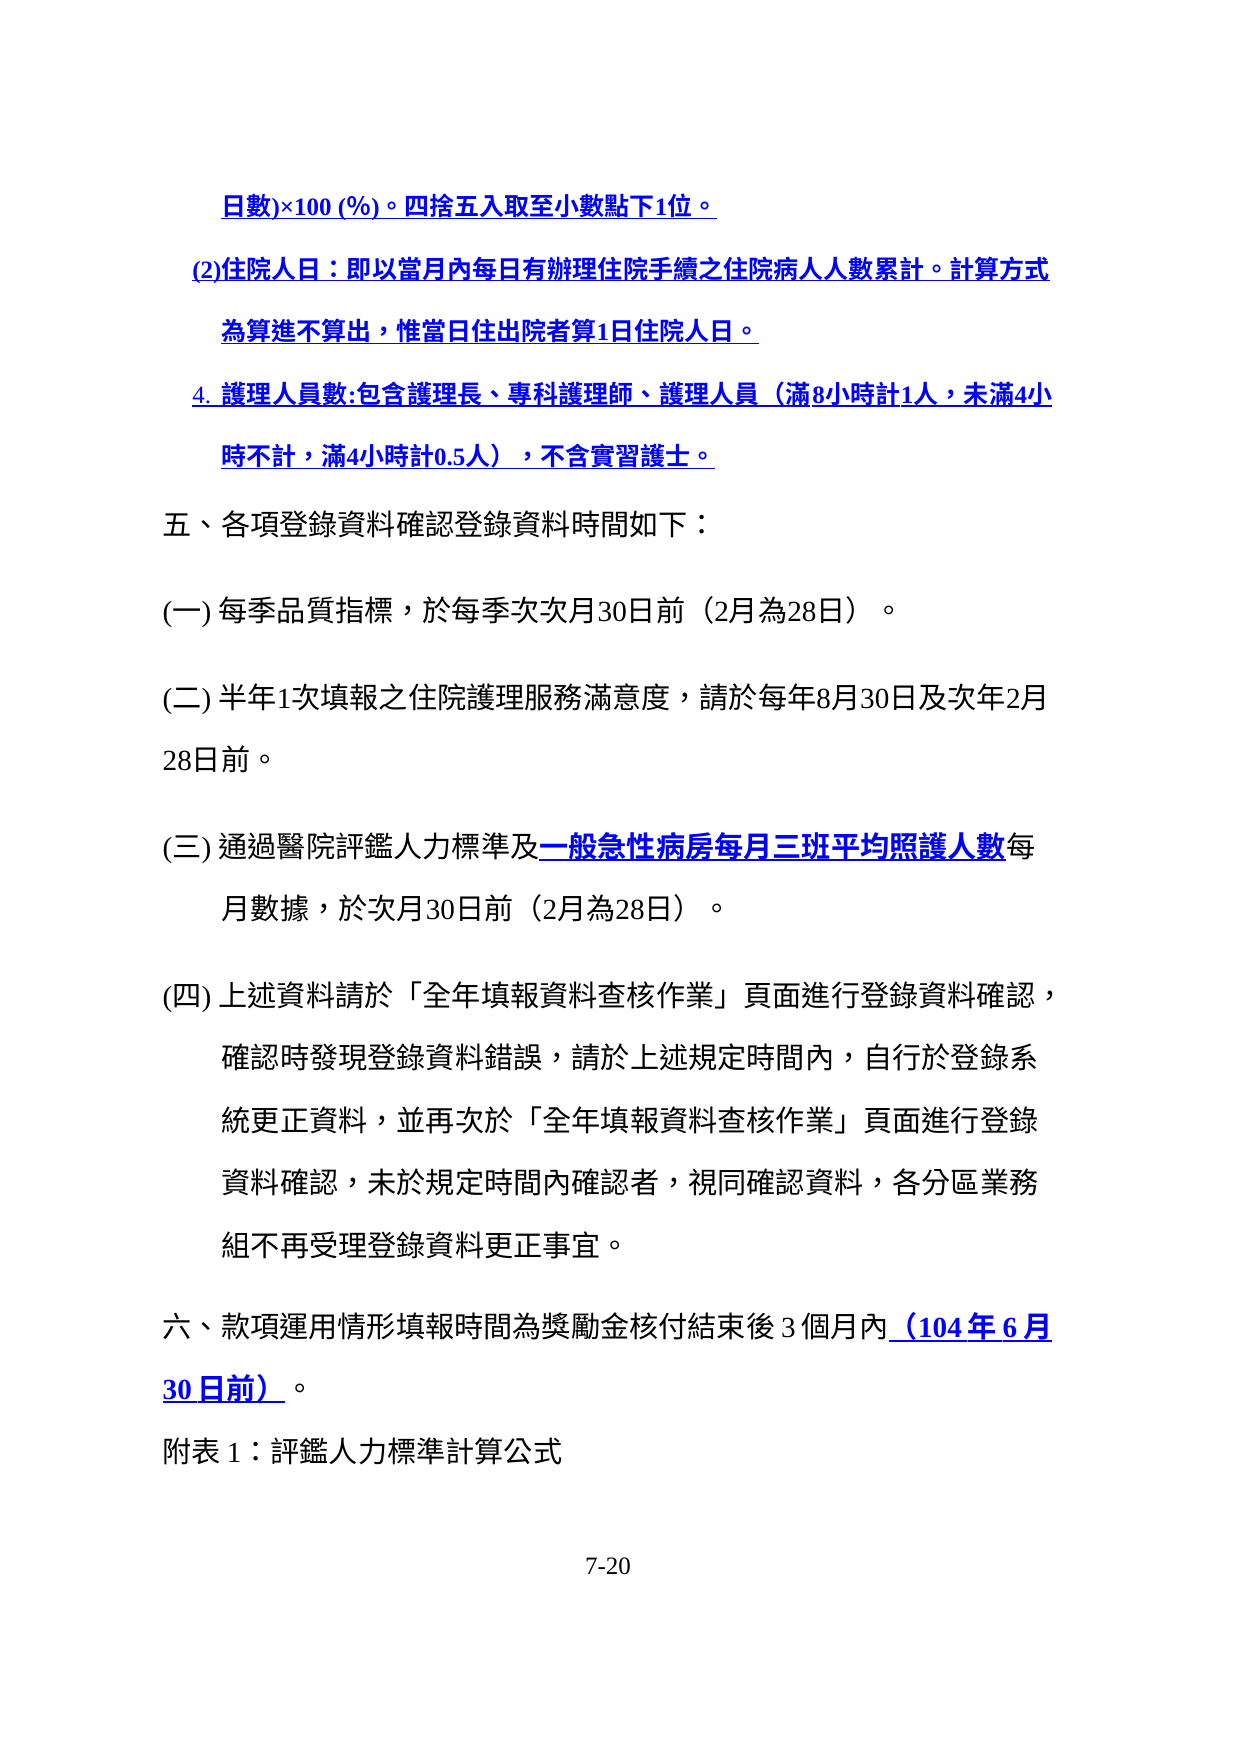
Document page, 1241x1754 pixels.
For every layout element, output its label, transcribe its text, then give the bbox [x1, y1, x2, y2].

text 日數)×100 (％)。四捨五入取至小數點下1位。 [192, 163, 1053, 226]
text 附表1：評鑑人力標準計算公式 [162, 1408, 1053, 1470]
text (一) 每季品質指標，於每季次次月30日前（2月為28日）。 [162, 567, 1053, 630]
text (四) 上述資料請於「全年填報資料查核作業」頁面進行登錄資料確認，確認時發現登錄資料錯誤，請於上述規定時間內，自行於登錄系統更正資料，並再次於「全年填報資料查核作業」頁面進行登錄資料確認，未於規定時間內確認者，視同確認資料，各分區業務組不再受理登錄資料更正事宜。 [162, 952, 1053, 1264]
text 五、各項登錄資料確認登錄資料時間如下： [162, 481, 1053, 543]
text (2)住院人日：即以當月內每日有辦理住院手續之住院病人人數累計。計算方式為算進不算出，惟當日住出院者算1日住院人日。 [192, 226, 1053, 351]
text 六、款項運用情形填報時間為獎勵金核付結束後3個月內（104年6月30日前）。 [162, 1283, 1053, 1408]
text (三) 通過醫院評鑑人力標準及一般急性病房每月三班平均照護人數每月數據，於次月30日前（2月為28日）。 [162, 803, 1053, 928]
list 護理人員數:包含護理長、專科護理師、護理人員（滿8小時計1人，未滿4小時不計，滿4小時計0.5人），不含實習護士。 [192, 351, 1053, 476]
text (二) 半年1次填報之住院護理服務滿意度，請於每年8月30日及次年2月28日前。 [162, 654, 1053, 779]
